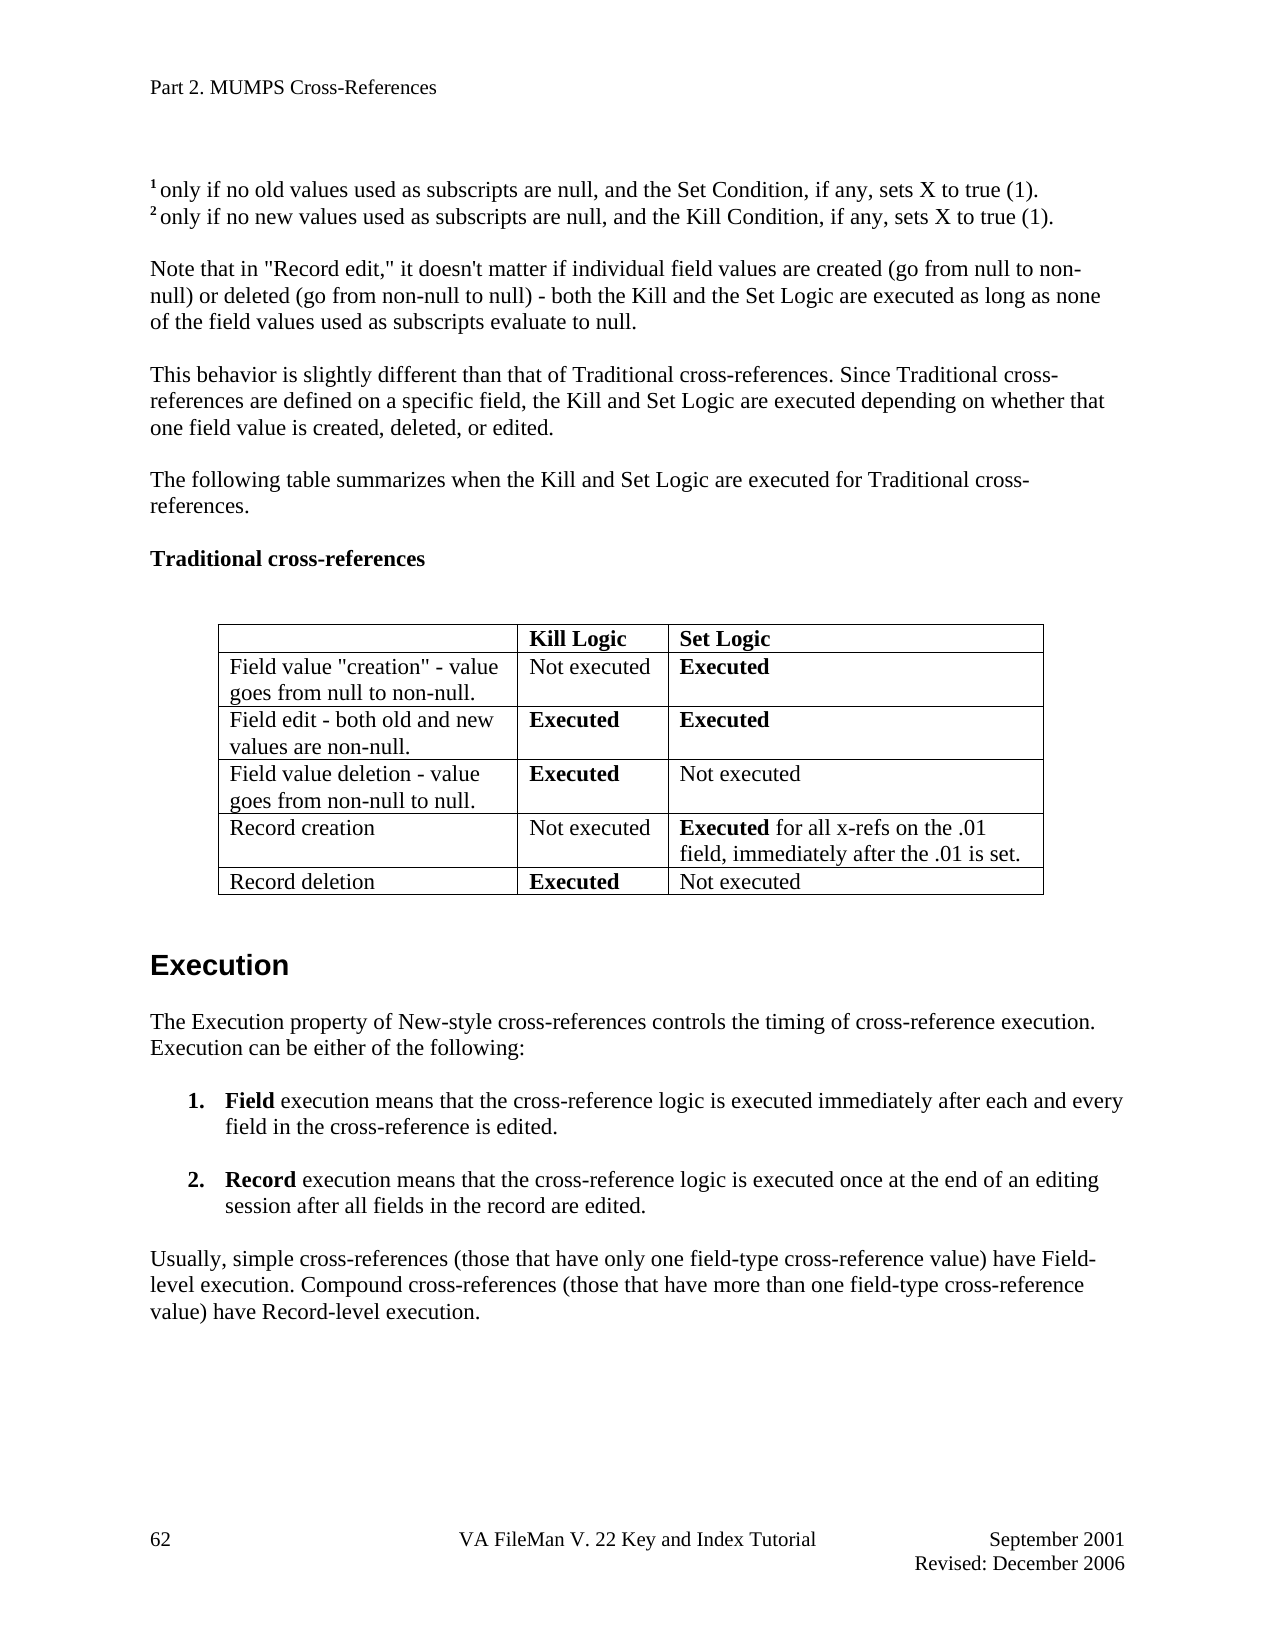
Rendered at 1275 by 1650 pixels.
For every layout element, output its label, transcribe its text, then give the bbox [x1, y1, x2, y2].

table_cell Field value "creation" - value goes from null to non-null. [219, 653, 517, 706]
table_cell Not executed [669, 868, 1043, 894]
table_cell Executed [518, 707, 668, 759]
table_cell Field edit - both old and new values are non-null. [219, 707, 517, 759]
subtitle Execution [150, 948, 1125, 981]
text 1. Field execution means that the cross-reference logic is executed immediately after each and every field in the cross-reference is edited. [187, 1087, 1125, 1139]
table_cell Not executed [669, 760, 1043, 813]
table_cell Executed [669, 653, 1043, 706]
text 2 only if no new values used as subscripts are null, and the Kill Condition, if any, sets X to true (1). [150, 203, 1125, 229]
text 1 only if no old values used as subscripts are null, and the Set Condition, if any, sets X to true (1). [150, 176, 1125, 203]
table_cell Not executed [518, 814, 668, 867]
text Usually, simple cross-references (those that have only one field-type cross-reference value) have Field-level execution. Compound cross-references (those that have more than one field-type cross-reference value) have Record-level execution. [150, 1245, 1125, 1324]
table_cell Field value deletion - value goes from non-null to null. [219, 760, 517, 813]
text Note that in "Record edit," it doesn't matter if individual field values are created (go from null to non-null) or deleted (go from non-null to null) - both the Kill and the Set Logic are executed as long as none of the field values used as subscripts evaluate to null. [150, 255, 1125, 334]
text The following table summarizes when the Kill and Set Logic are executed for Traditional cross-references. [150, 466, 1125, 519]
text This behavior is slightly different than that of Traditional cross-references. Since Traditional cross-references are defined on a specific field, the Kill and Set Logic are executed depending on whether that one field value is created, deleted, or edited. [150, 361, 1125, 440]
table_header Kill Logic [518, 625, 668, 652]
table_cell Record deletion [219, 868, 517, 894]
table_cell Not executed [518, 653, 668, 706]
table_cell Executed [518, 868, 668, 894]
text Traditional cross-references [150, 545, 1125, 572]
text 2. Record execution means that the cross-reference logic is executed once at the end of an editing session after all fields in the record are edited. [187, 1166, 1125, 1219]
table_cell Executed [669, 707, 1043, 759]
table_cell Record creation [219, 814, 517, 867]
table_header Set Logic [669, 625, 1043, 652]
text The Execution property of New-style cross-references controls the timing of cross-reference execution. Execution can be either of the following: [150, 1008, 1125, 1061]
table_cell Executed for all x-refs on the .01 field, immediately after the .01 is set. [669, 814, 1043, 867]
table_header [219, 625, 517, 652]
table_cell Executed [518, 760, 668, 813]
